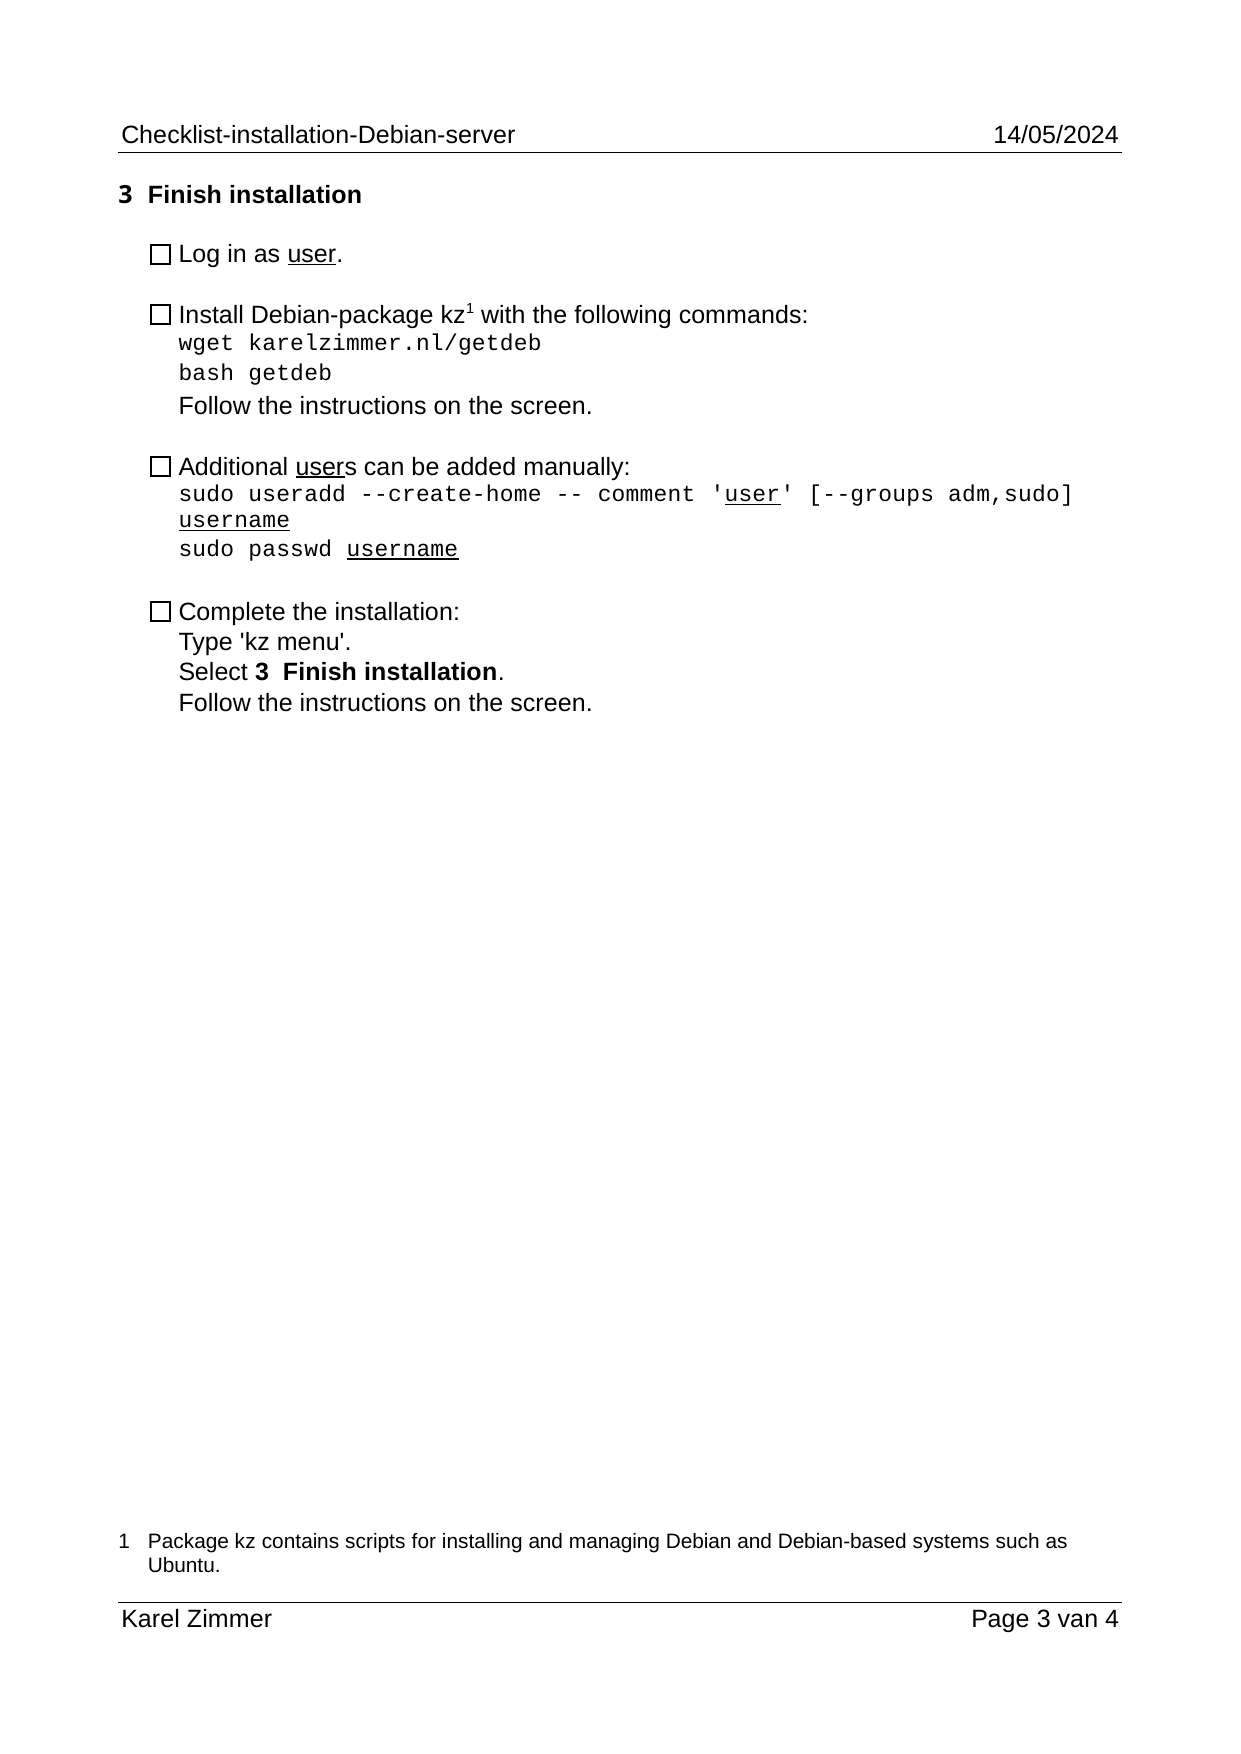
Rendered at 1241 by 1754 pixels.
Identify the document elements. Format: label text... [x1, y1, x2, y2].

table_cell Install Debian-package kz with the following commands: [177, 300, 1122, 330]
table_cell [142, 300, 177, 330]
table_cell [177, 269, 1122, 300]
table_cell [142, 269, 177, 300]
table_cell Follow the instructions on the screen. [177, 391, 1122, 421]
table_cell [118, 657, 142, 687]
table_cell [142, 536, 177, 566]
list Finish installation [118, 177, 1122, 211]
table_cell [142, 391, 177, 421]
table_cell [118, 391, 142, 421]
table_cell [118, 269, 142, 300]
table_cell [142, 482, 177, 536]
table_cell Type 'kz menu'. [177, 627, 1122, 657]
table_cell [142, 688, 177, 718]
table_cell [118, 360, 142, 391]
table_cell [118, 536, 142, 566]
table_cell [142, 330, 177, 360]
table_cell [142, 566, 177, 597]
table_cell [118, 688, 142, 718]
table_cell [142, 597, 177, 627]
table_cell Complete the installation: [177, 597, 1122, 627]
table_cell [118, 482, 142, 536]
table_cell Follow the instructions on the screen. [177, 688, 1122, 718]
table_cell sudo passwd username [177, 536, 1122, 566]
table_cell [118, 566, 142, 597]
table_header Log in as USER. [177, 239, 1122, 269]
table_cell [142, 451, 177, 482]
table_cell [142, 657, 177, 687]
table_header [142, 239, 177, 269]
table_cell sudo useradd --create-home -- comment 'user' [--groups adm,sudo] username [177, 482, 1122, 536]
table_cell wget karelzimmer.nl/getdeb [177, 330, 1122, 360]
table_cell [118, 627, 142, 657]
table_cell [118, 300, 142, 330]
table_cell [142, 360, 177, 391]
table_cell [177, 566, 1122, 597]
table_cell Additional users can be added manually: [177, 451, 1122, 482]
table_cell Select 3 Finish installation. [177, 657, 1122, 687]
table_cell [177, 421, 1122, 451]
table_header [118, 239, 142, 269]
table_cell [118, 597, 142, 627]
table_cell [118, 330, 142, 360]
table_cell [142, 627, 177, 657]
table_cell [118, 451, 142, 482]
table_cell [118, 421, 142, 451]
table_cell [142, 421, 177, 451]
table_cell bash getdeb [177, 360, 1122, 391]
